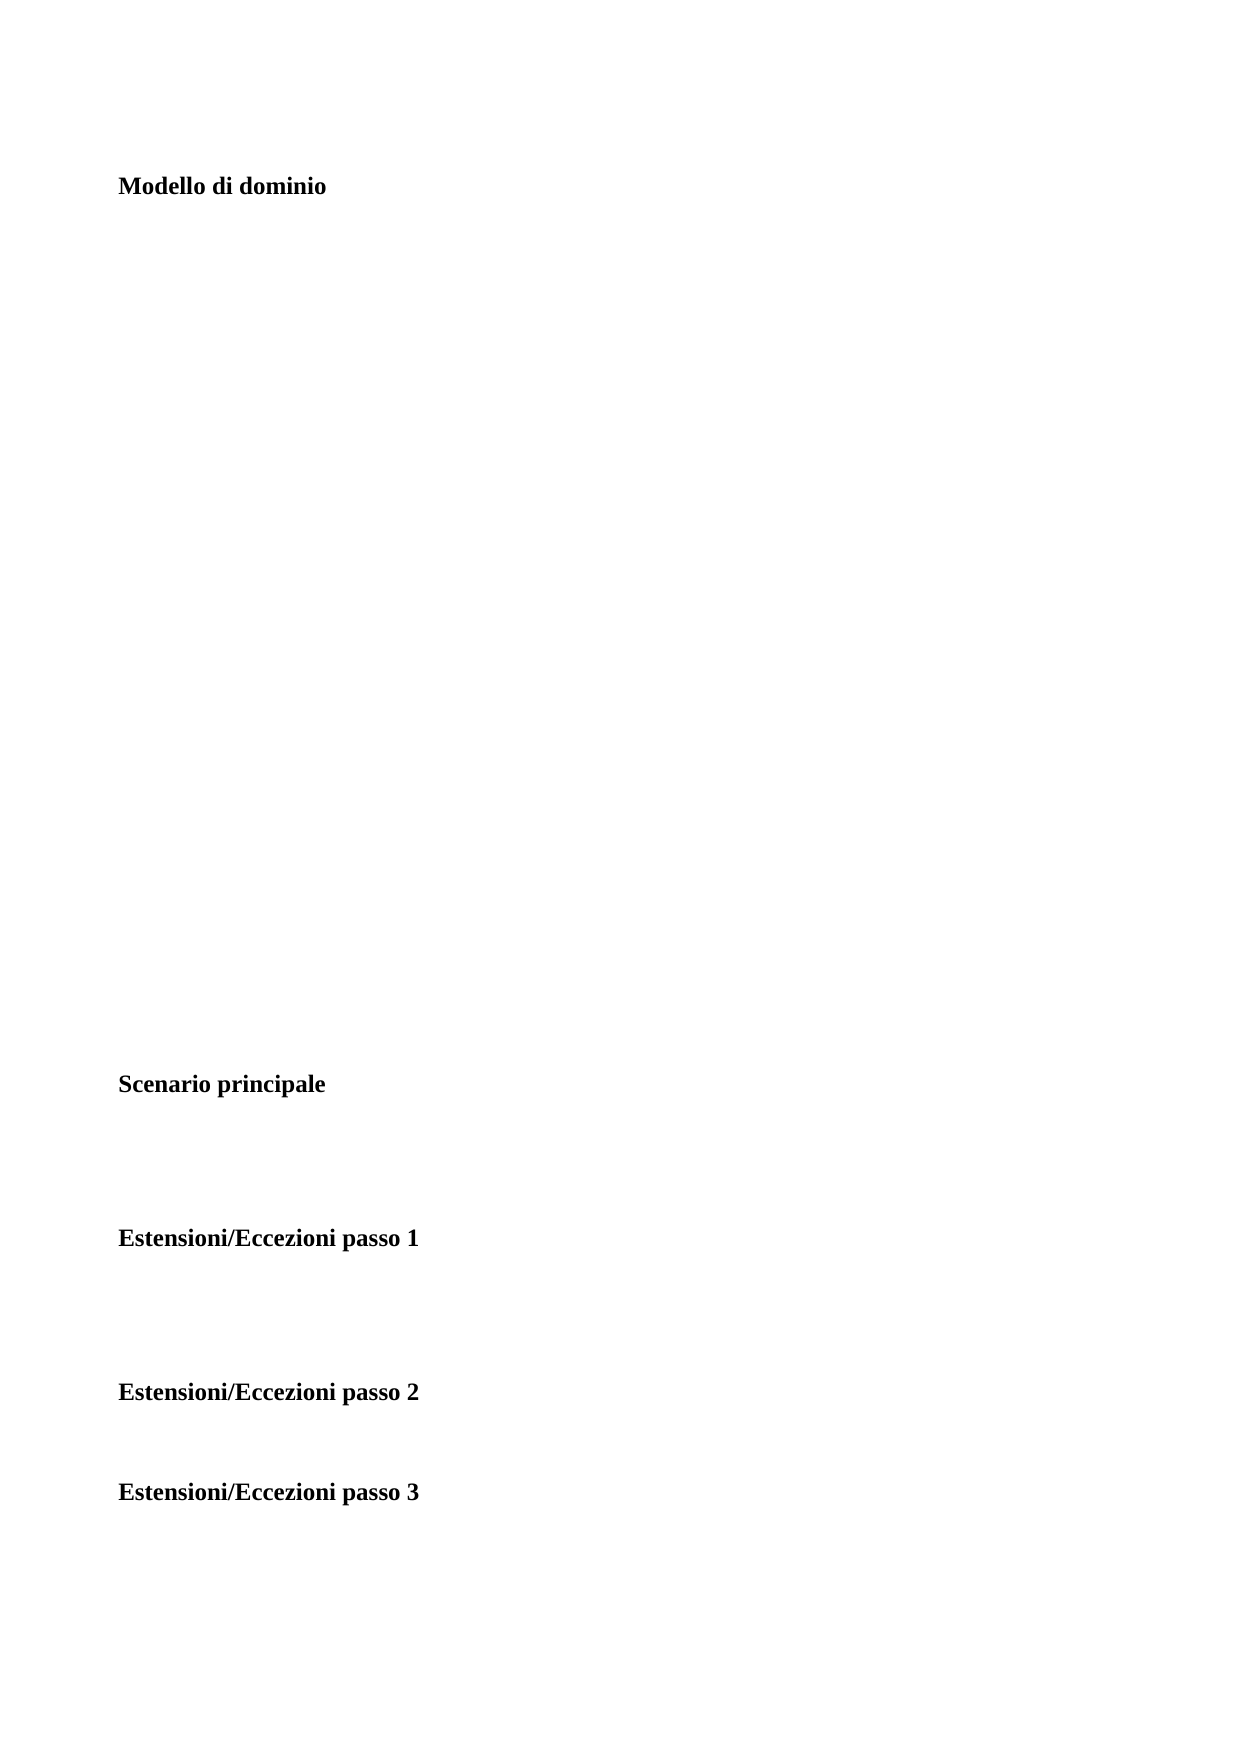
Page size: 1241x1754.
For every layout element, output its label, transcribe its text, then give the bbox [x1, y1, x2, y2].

text Scenario principale [118, 1069, 1122, 1098]
text Modello di dominio [118, 171, 1122, 200]
text Estensioni/Eccezioni passo 3 [118, 1477, 1122, 1506]
text Estensioni/Eccezioni passo 2 [118, 1377, 1122, 1405]
text Estensioni/Eccezioni passo 1 [118, 1223, 1122, 1251]
